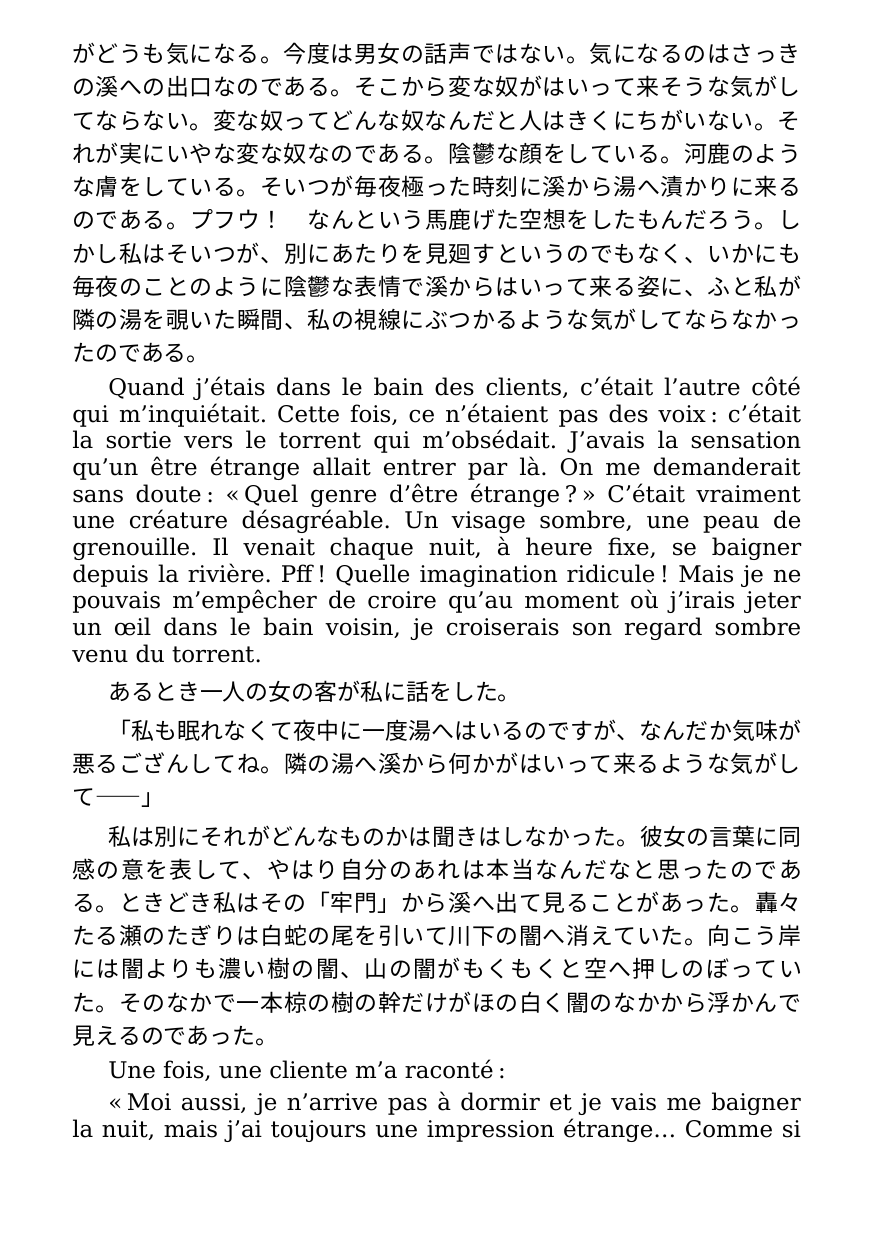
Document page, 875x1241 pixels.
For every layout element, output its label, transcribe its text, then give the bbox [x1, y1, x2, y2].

text 私は別にそれがどんなものかは聞きはしなかった。彼女の言葉に同感の意を表して、やはり自分のあれは本当なんだなと思ったのである。ときどき私はその「牢門」から溪へ出て見ることがあった。轟々たる瀬のたぎりは白蛇の尾を引いて川下の闇へ消えていた。向こう岸には闇よりも濃い樹の闇、山の闇がもくもくと空へ押しのぼっていた。そのなかで一本椋の樹の幹だけがほの白く闇のなかから浮かんで見えるのであった。 [72, 818, 802, 1051]
text 「私も眠れなくて夜中に一度湯へはいるのですが、なんだか気味が悪るござんしてね。隣の湯へ溪から何かがはいって来るような気がして――」 [72, 713, 802, 812]
text あるとき一人の女の客が私に話をした。 [72, 673, 802, 707]
text Une fois, une cliente m’a raconté : [72, 1057, 802, 1083]
text がどうも気になる。今度は男女の話声ではない。気になるのはさっきの溪への出口なのである。そこから変な奴がはいって来そうな気がしてならない。変な奴ってどんな奴なんだと人はきくにちがいない。それが実にいやな変な奴なのである。陰鬱な顔をしている。河鹿のような膚をしている。そいつが毎夜極った時刻に溪から湯へ漬かりに来るのである。プフウ！ なんという馬鹿げた空想をしたもんだろう。しかし私はそいつが、別にあたりを見廻すというのでもなく、いかにも毎夜のことのように陰鬱な表情で溪からはいって来る姿に、ふと私が隣の湯を覗いた瞬間、私の視線にぶつかるような気がしてならなかったのである。 [72, 36, 802, 368]
text Quand j’étais dans le bain des clients, c’était l’autre côté qui m’inquiétait. Cette fois, ce n’étaient pas des voix : c’était la sortie vers le torrent qui m’obsédait. J’avais la sensation qu’un être étrange allait entrer par là. On me demanderait sans doute : « Quel genre d’être étrange ? » C’était vraiment une créature désagréable. Un visage sombre, une peau de grenouille. Il venait chaque nuit, à heure fixe, se baigner depuis la rivière. Pff ! Quelle imagination ridicule ! Mais je ne pouvais m’empêcher de croire qu’au moment où j’irais jeter un œil dans le bain voisin, je croiserais son regard sombre venu du torrent. [72, 374, 802, 668]
text « Moi aussi, je n’arrive pas à dormir et je vais me baigner la nuit, mais j’ai toujours une impression étrange… Comme si [72, 1089, 802, 1143]
